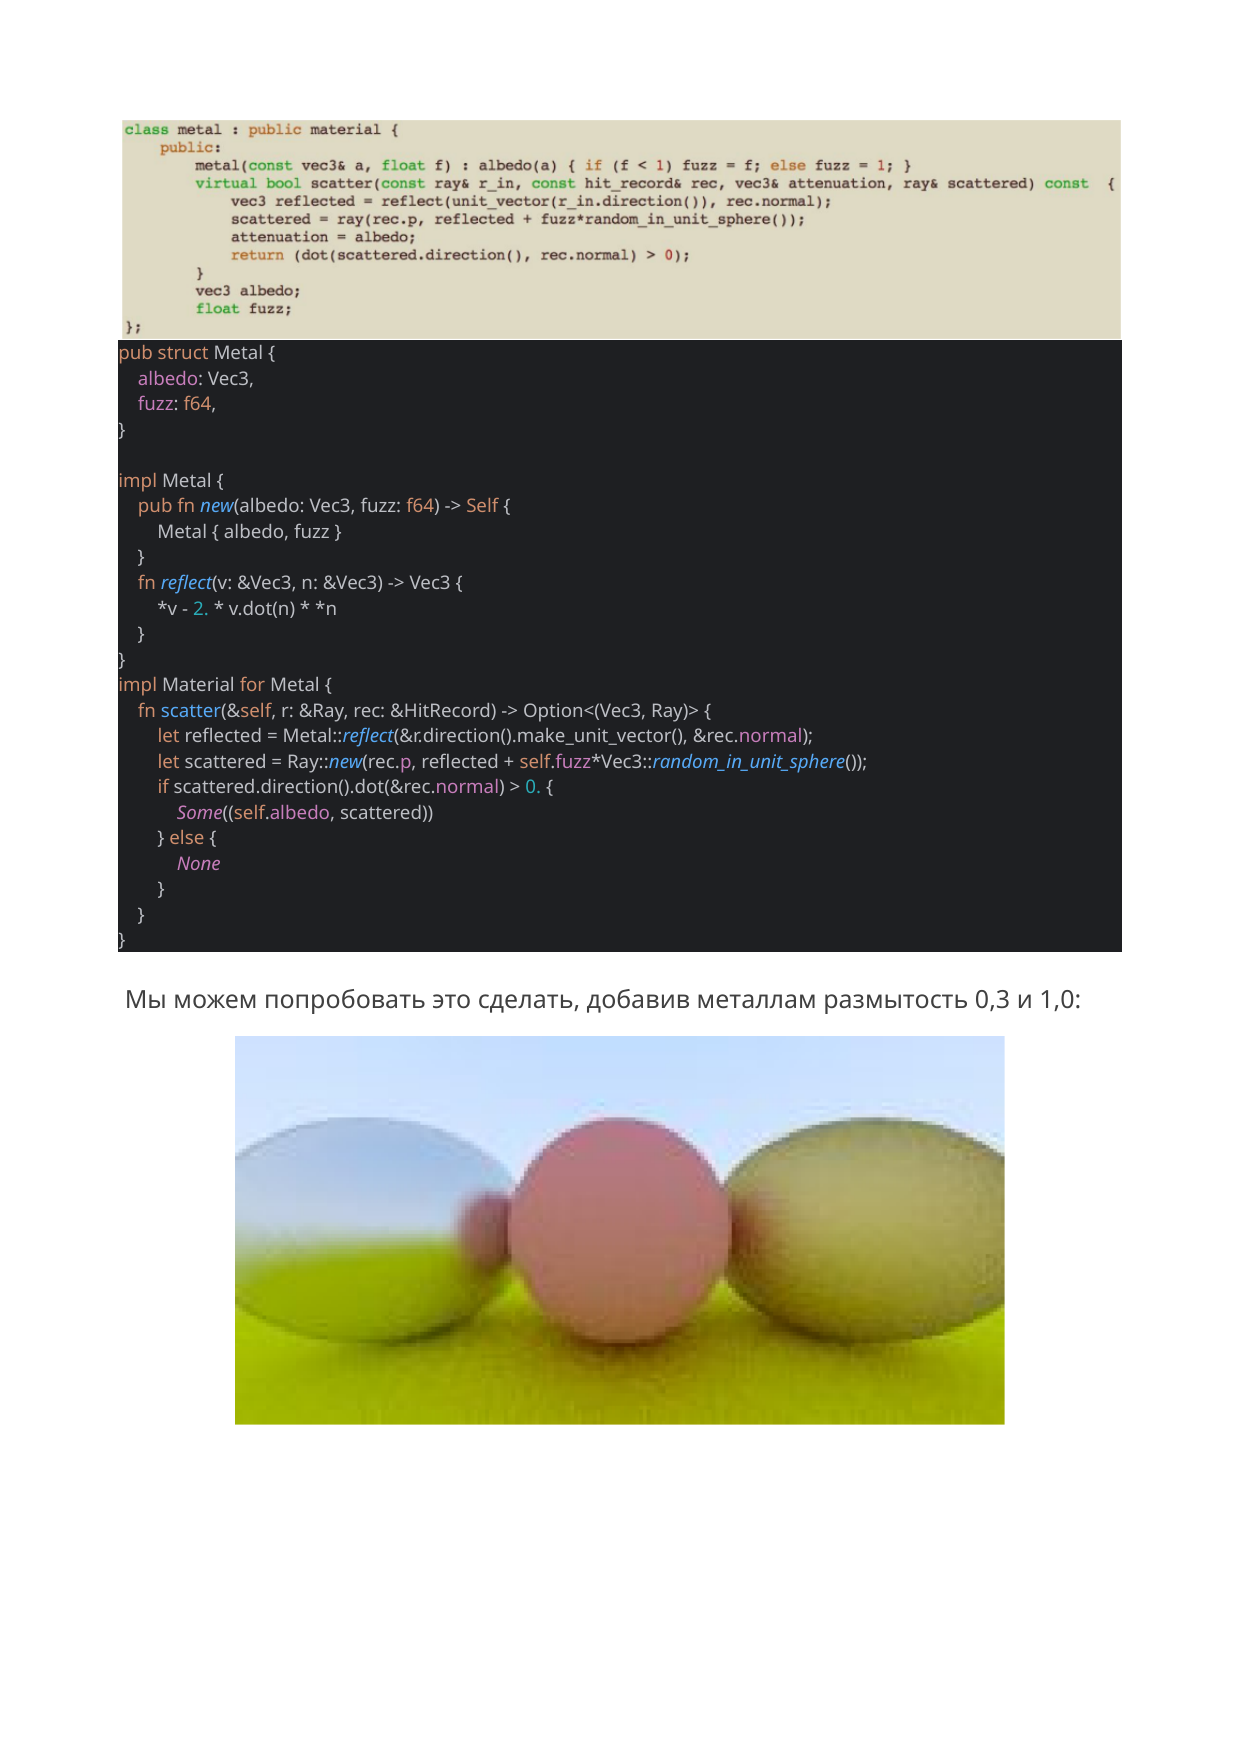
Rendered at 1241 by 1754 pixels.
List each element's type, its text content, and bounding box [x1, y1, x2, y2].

picture [118, 118, 1123, 340]
text pub struct Metal { albedo: Vec3, fuzz: f64, } impl Metal { pub fn new(albedo: Vec3, fuzz: f64) -> Self { Metal { albedo, fuzz } } fn reflect(v: &Vec3, n: &Vec3) -> Vec3 { *v - 2. * v.dot(n) * *n } } impl Material for Metal { fn scatter(&self, r: &Ray, rec: &HitRecord) -> Option<(Vec3, Ray)> { let reflected = Metal::reflect(&r.direction().make_unit_vector(), &rec.normal); let scattered = Ray::new(rec.p, reflected + self.fuzz*Vec3::random_in_unit_sphere()); if scattered.direction().dot(&rec.normal) > 0. { Some((self.albedo, scattered)) } else { None } } } [118, 340, 1122, 952]
text Мы можем попробовать это сделать, добавив металлам размытость 0,3 и 1,0: [118, 972, 1122, 1016]
picture [235, 1036, 1005, 1426]
